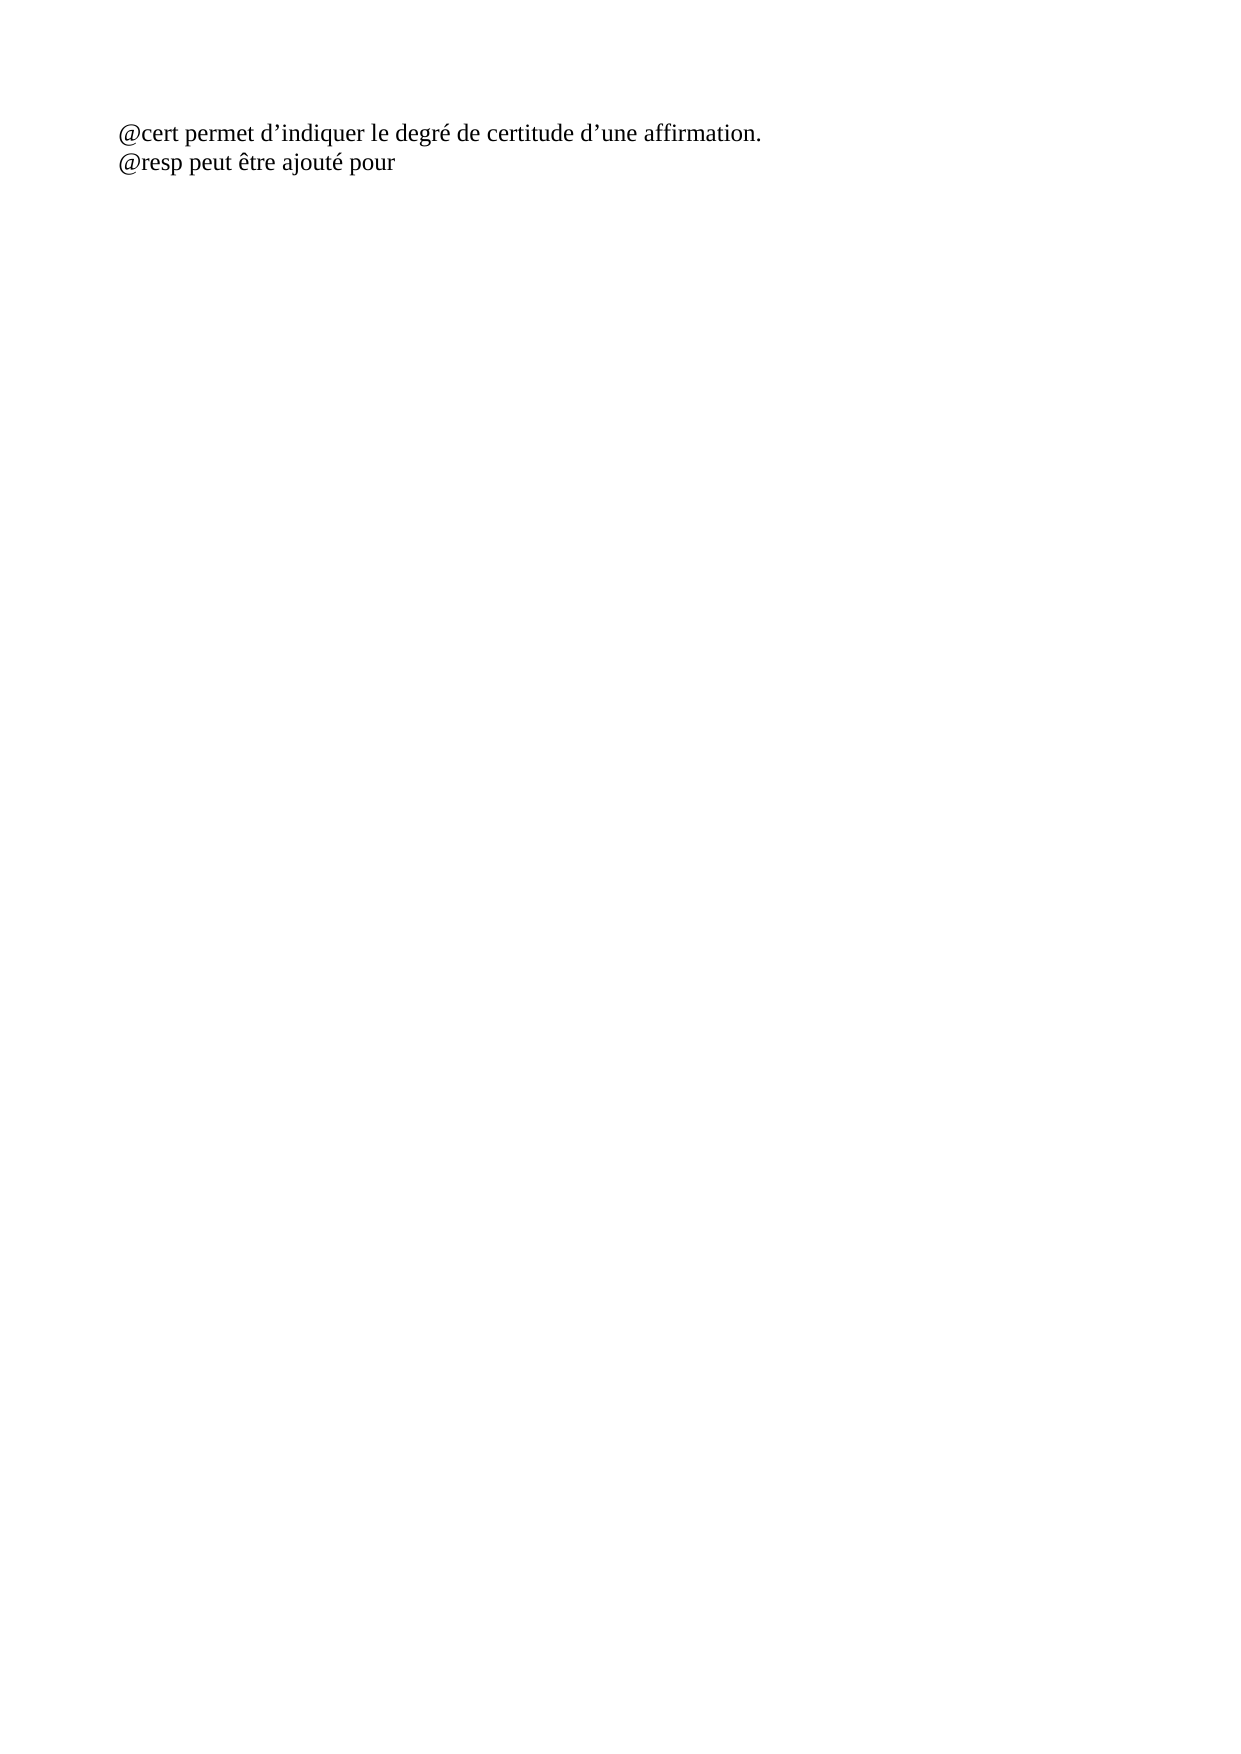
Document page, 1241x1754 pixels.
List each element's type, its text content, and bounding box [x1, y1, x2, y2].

text @cert permet d’indiquer le degré de certitude d’une affirmation. [118, 118, 1122, 147]
text @resp peut être ajouté pour [118, 147, 1122, 176]
